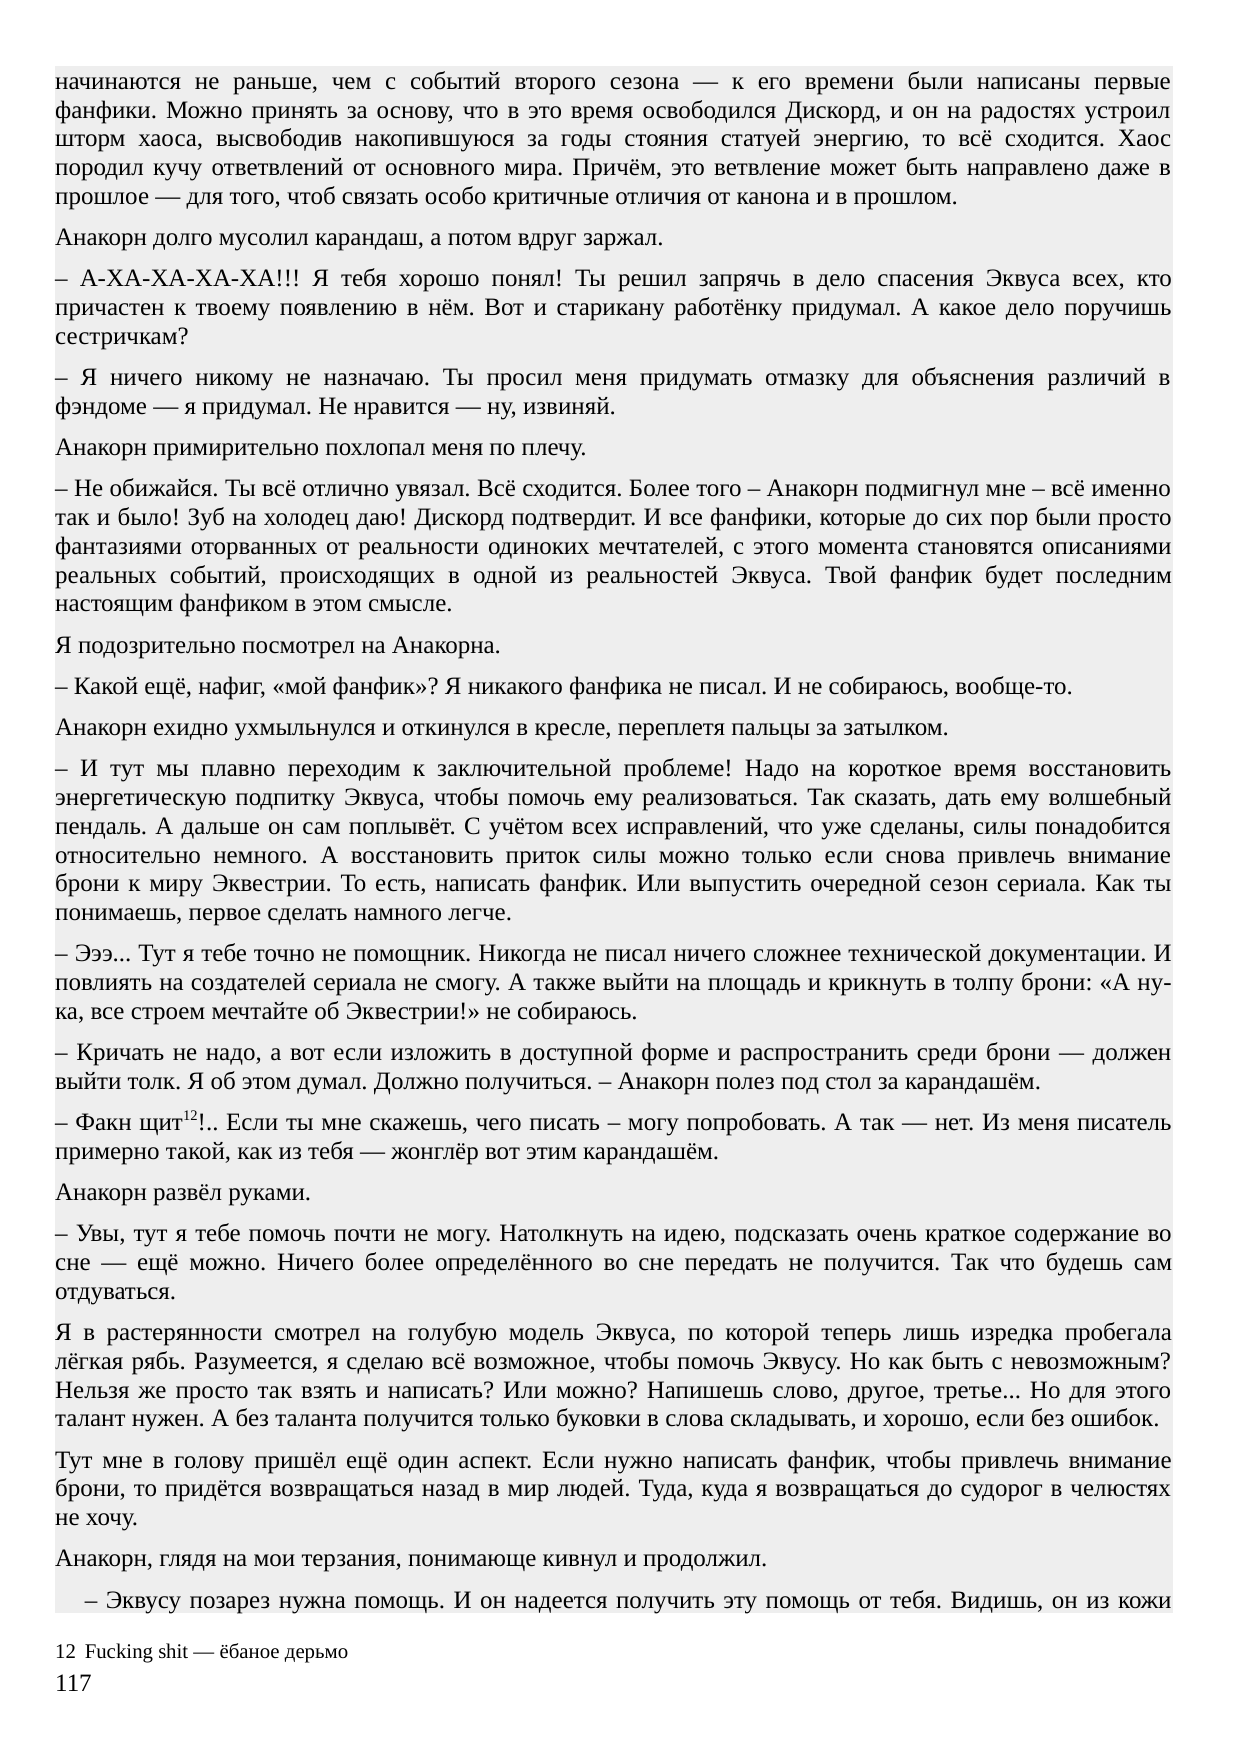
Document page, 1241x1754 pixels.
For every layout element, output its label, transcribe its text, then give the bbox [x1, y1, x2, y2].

text – А-ХА-ХА-ХА-ХА!!! Я тебя хорошо понял! Ты решил запрячь в дело спасения Эквуса всех, кто причастен к твоему появлению в нём. Вот и старикану работёнку придумал. А какое дело поручишь сестричкам? [55, 263, 1173, 350]
text Анакорн долго мусолил карандаш, а потом вдруг заржал. [55, 222, 1173, 251]
text Fucking shit — ёбаное дерьмо [55, 1639, 1173, 1663]
text – Я ничего никому не назначаю. Ты просил меня придумать отмазку для объяснения различий в фэндоме — я придумал. Не нравится — ну, извиняй. [55, 362, 1173, 420]
text – Какой ещё, нафиг, «мой фанфик»? Я никакого фанфика не писал. И не собираюсь, вообще-то. [55, 671, 1173, 700]
text Тут мне в голову пришёл ещё один аспект. Если нужно написать фанфик, чтобы привлечь внимание брони, то придётся возвращаться назад в мир людей. Туда, куда я возвращаться до судорог в челюстях не хочу. [55, 1445, 1173, 1531]
text Анакорн примирительно похлопал меня по плечу. [55, 432, 1173, 461]
text Я в растерянности смотрел на голубую модель Эквуса, по которой теперь лишь изредка пробегала лёгкая рябь. Разумеется, я сделаю всё возможное, чтобы помочь Эквусу. Но как быть с невозможным? Нельзя же просто так взять и написать? Или можно? Напишешь слово, другое, третье... Но для этого талант нужен. А без таланта получится только буковки в слова складывать, и хорошо, если без ошибок. [55, 1317, 1173, 1432]
text Анакорн ехидно ухмыльнулся и откинулся в кресле, переплетя пальцы за затылком. [55, 712, 1173, 741]
text Анакорн, глядя на мои терзания, понимающе кивнул и продолжил. [55, 1543, 1173, 1572]
text – И тут мы плавно переходим к заключительной проблеме! Надо на короткое время восстановить энергетическую подпитку Эквуса, чтобы помочь ему реализоваться. Так сказать, дать ему волшебный пендаль. А дальше он сам поплывёт. С учётом всех исправлений, что уже сделаны, силы понадобится относительно немного. А восстановить приток силы можно только если снова привлечь внимание брони к миру Эквестрии. То есть, написать фанфик. Или выпустить очередной сезон сериала. Как ты понимаешь, первое сделать намного легче. [55, 753, 1173, 926]
text начинаются не раньше, чем с событий второго сезона — к его времени были написаны первые фанфики. Можно принять за основу, что в это время освободился Дискорд, и он на радостях устроил шторм хаоса, высвободив накопившуюся за годы стояния статуей энергию, то всё сходится. Хаос породил кучу ответвлений от основного мира. Причём, это ветвление может быть направлено даже в прошлое — для того, чтоб связать особо критичные отличия от канона и в прошлом. [55, 66, 1173, 210]
text – Факн щит!.. Если ты мне скажешь, чего писать – могу попробовать. А так — нет. Из меня писатель примерно такой, как из тебя — жонглёр вот этим карандашём. [55, 1107, 1173, 1165]
text – Эээ... Тут я тебе точно не помощник. Никогда не писал ничего сложнее технической документации. И повлиять на создателей сериала не смогу. А также выйти на площадь и крикнуть в толпу брони: «А ну-ка, все строем мечтайте об Эквестрии!» не собираюсь. [55, 938, 1173, 1025]
text – Эквусу позарез нужна помощь. И он надеется получить эту помощь от тебя. Видишь, он из кожи [55, 1585, 1173, 1613]
text – Увы, тут я тебе помочь почти не могу. Натолкнуть на идею, подсказать очень краткое содержание во сне — ещё можно. Ничего более определённого во сне передать не получится. Так что будешь сам отдуваться. [55, 1218, 1173, 1305]
text Я подозрительно посмотрел на Анакорна. [55, 630, 1173, 658]
text – Кричать не надо, а вот если изложить в доступной форме и распространить среди брони — должен выйти толк. Я об этом думал. Должно получиться. – Анакорн полез под стол за карандашём. [55, 1037, 1173, 1095]
text – Не обижайся. Ты всё отлично увязал. Всё сходится. Более того – Анакорн подмигнул мне – всё именно так и было! Зуб на холодец даю! Дискорд подтвердит. И все фанфики, которые до сих пор были просто фантазиями оторванных от реальности одиноких мечтателей, с этого момента становятся описаниями реальных событий, происходящих в одной из реальностей Эквуса. Твой фанфик будет последним настоящим фанфиком в этом смысле. [55, 473, 1173, 617]
text Анакорн развёл руками. [55, 1177, 1173, 1206]
